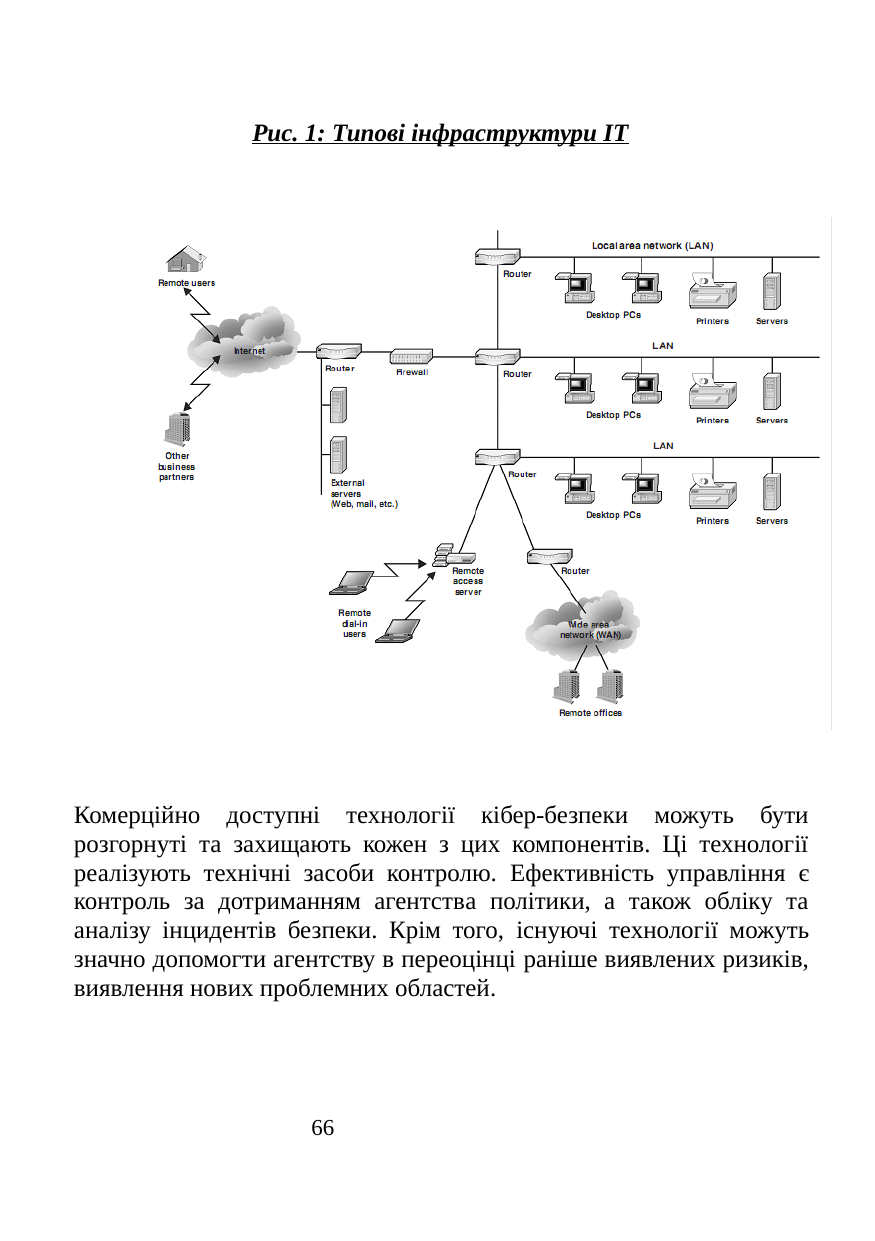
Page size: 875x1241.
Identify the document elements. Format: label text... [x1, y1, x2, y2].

picture [142, 217, 832, 730]
text Комерційно доступні технології кібер-безпеки можуть бути розгорнуті та захищають кожен з цих компонентів. Ці технології реалізують технічні засоби контролю. Ефективність управління є контроль за дотриманням агентства політики, а також обліку та аналізу інцидентів безпеки. Крім того, існуючі технології можуть значно допомогти агентству в переоцінці раніше виявлених ризиків, виявлення нових проблемних областей. [74, 800, 809, 1001]
text Рис. 1: Типові інфраструктури ІТ [74, 118, 809, 147]
